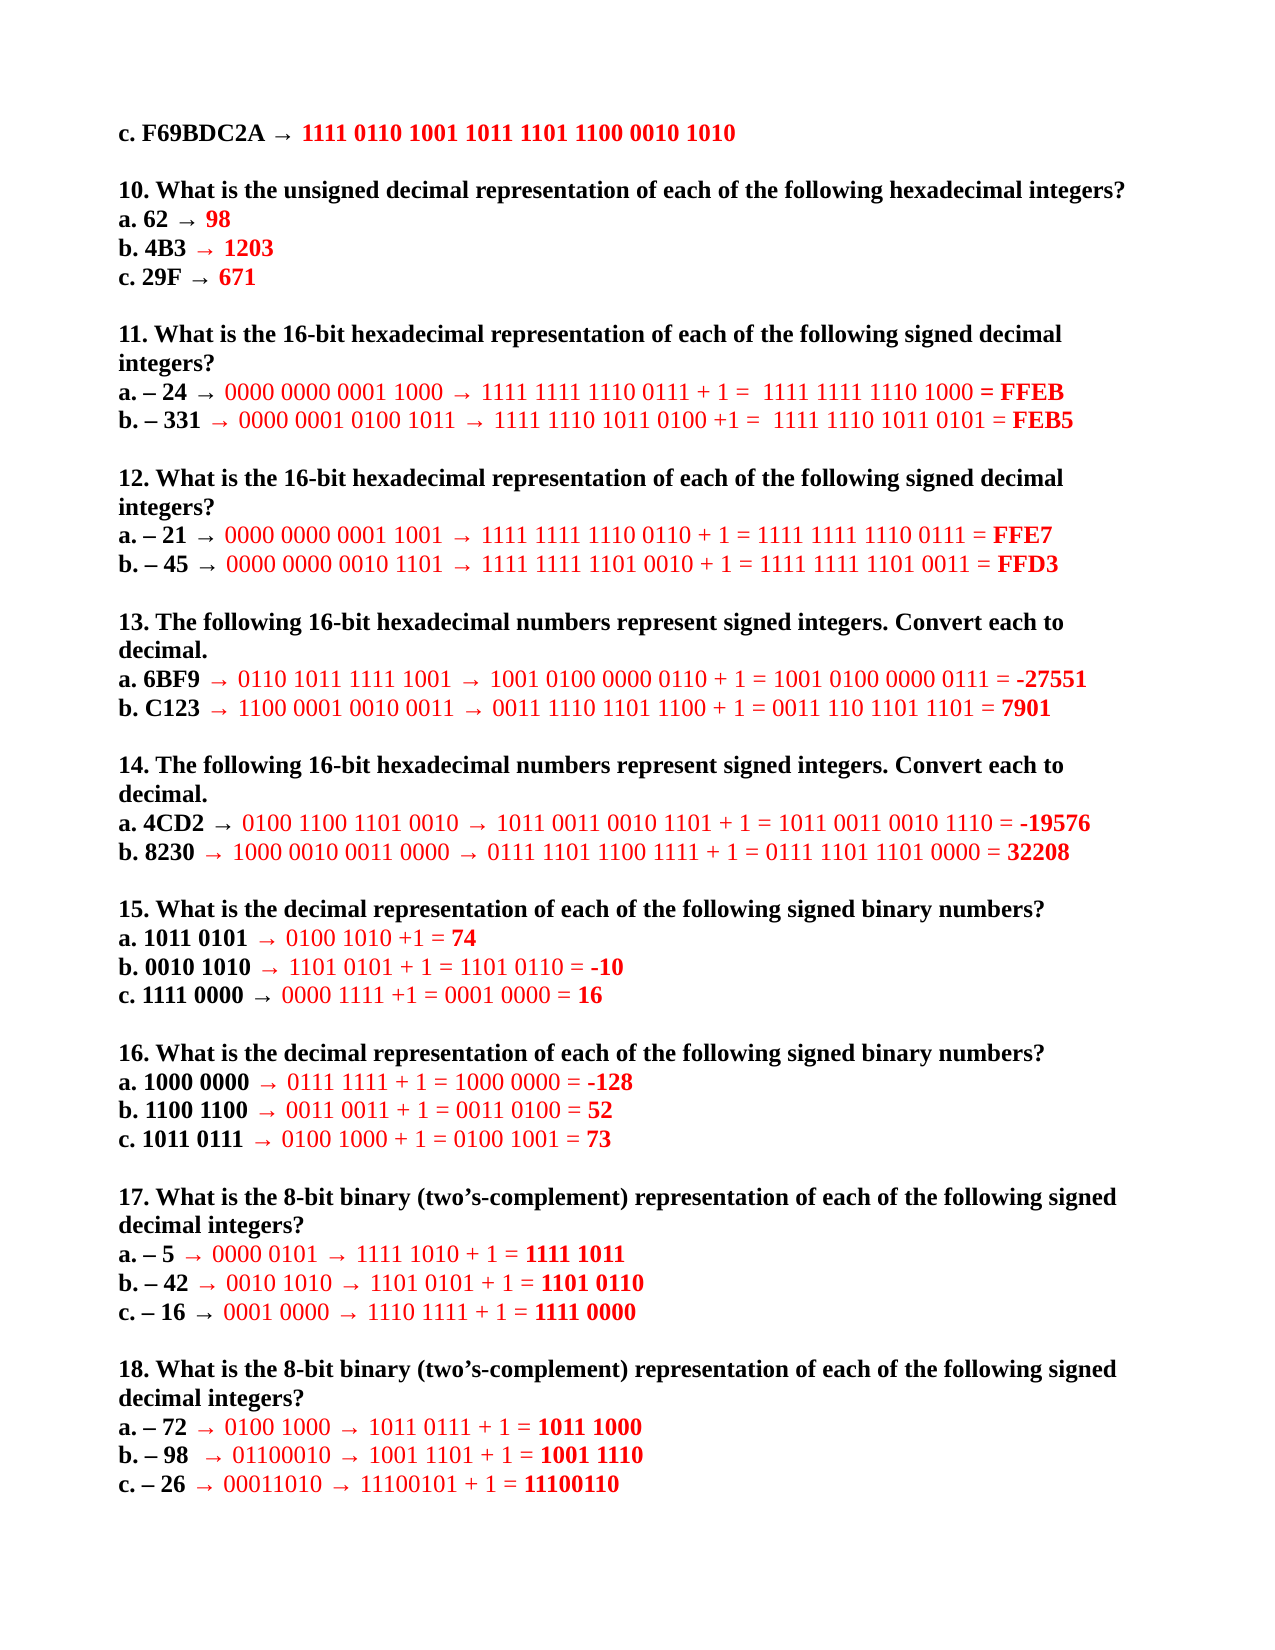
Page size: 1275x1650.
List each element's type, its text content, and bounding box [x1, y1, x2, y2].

text b. – 42 → 0010 1010 → 1101 0101 + 1 = 1101 0110 [118, 1268, 1157, 1297]
text 17. What is the 8-bit binary (two’s-complement) representation of each of the following signed [118, 1182, 1157, 1211]
text b. C123 → 1100 0001 0010 0011 → 0011 1110 1101 1100 + 1 = 0011 110 1101 1101 = 7901 [118, 693, 1157, 722]
text decimal. [118, 636, 1157, 664]
text c. – 16 → 0001 0000 → 1110 1111 + 1 = 1111 0000 [118, 1297, 1157, 1326]
text a. 1011 0101 → 0100 1010 +1 = 74 [118, 923, 1157, 952]
text decimal. [118, 779, 1157, 808]
text b. – 98 → 01100010 → 1001 1101 + 1 = 1001 1110 [118, 1441, 1157, 1469]
text a. – 21 → 0000 0000 0001 1001 → 1111 1111 1110 0110 + 1 = 1111 1111 1110 0111 = FFE7 [118, 521, 1157, 549]
text b. 0010 1010 → 1101 0101 + 1 = 1101 0110 = -10 [118, 952, 1157, 981]
text 14. The following 16-bit hexadecimal numbers represent signed integers. Convert each to [118, 751, 1157, 779]
text decimal integers? [118, 1211, 1157, 1239]
text c. 29F → 671 [118, 262, 1157, 291]
text 11. What is the 16-bit hexadecimal representation of each of the following signed decimal integers? [118, 319, 1157, 377]
text 18. What is the 8-bit binary (two’s-complement) representation of each of the following signed [118, 1354, 1157, 1383]
text 12. What is the 16-bit hexadecimal representation of each of the following signed decimal integers? [118, 463, 1157, 521]
text a. – 72 → 0100 1000 → 1011 0111 + 1 = 1011 1000 [118, 1412, 1157, 1441]
text b. 4B3 → 1203 [118, 233, 1157, 262]
text 16. What is the decimal representation of each of the following signed binary numbers? [118, 1038, 1157, 1067]
text b. – 331 → 0000 0001 0100 1011 → 1111 1110 1011 0100 +1 = 1111 1110 1011 0101 = FEB5 [118, 406, 1157, 434]
text a. 4CD2 → 0100 1100 1101 0010 → 1011 0011 0010 1101 + 1 = 1011 0011 0010 1110 = -19576 [118, 808, 1157, 837]
text c. 1011 0111 → 0100 1000 + 1 = 0100 1001 = 73 [118, 1124, 1157, 1153]
text a. 1000 0000 → 0111 1111 + 1 = 1000 0000 = -128 [118, 1067, 1157, 1096]
text b. 8230 → 1000 0010 0011 0000 → 0111 1101 1100 1111 + 1 = 0111 1101 1101 0000 = 32208 [118, 837, 1157, 866]
text b. 1100 1100 → 0011 0011 + 1 = 0011 0100 = 52 [118, 1096, 1157, 1124]
text b. – 45 → 0000 0000 0010 1101 → 1111 1111 1101 0010 + 1 = 1111 1111 1101 0011 = FFD3 [118, 549, 1157, 578]
text decimal integers? [118, 1383, 1157, 1412]
text a. – 24 → 0000 0000 0001 1000 → 1111 1111 1110 0111 + 1 = 1111 1111 1110 1000 = FFEB [118, 377, 1157, 406]
text 10. What is the unsigned decimal representation of each of the following hexadecimal integers? [118, 176, 1157, 204]
text 15. What is the decimal representation of each of the following signed binary numbers? [118, 894, 1157, 923]
text a. – 5 → 0000 0101 → 1111 1010 + 1 = 1111 1011 [118, 1239, 1157, 1268]
text c. – 26 → 00011010 → 11100101 + 1 = 11100110 [118, 1469, 1157, 1498]
text a. 6BF9 → 0110 1011 1111 1001 → 1001 0100 0000 0110 + 1 = 1001 0100 0000 0111 = -27551 [118, 664, 1157, 693]
text 13. The following 16-bit hexadecimal numbers represent signed integers. Convert each to [118, 607, 1157, 636]
text c. 1111 0000 → 0000 1111 +1 = 0001 0000 = 16 [118, 981, 1157, 1009]
text a. 62 → 98 [118, 204, 1157, 233]
text c. F69BDC2A → 1111 0110 1001 1011 1101 1100 0010 1010 [118, 118, 1157, 147]
